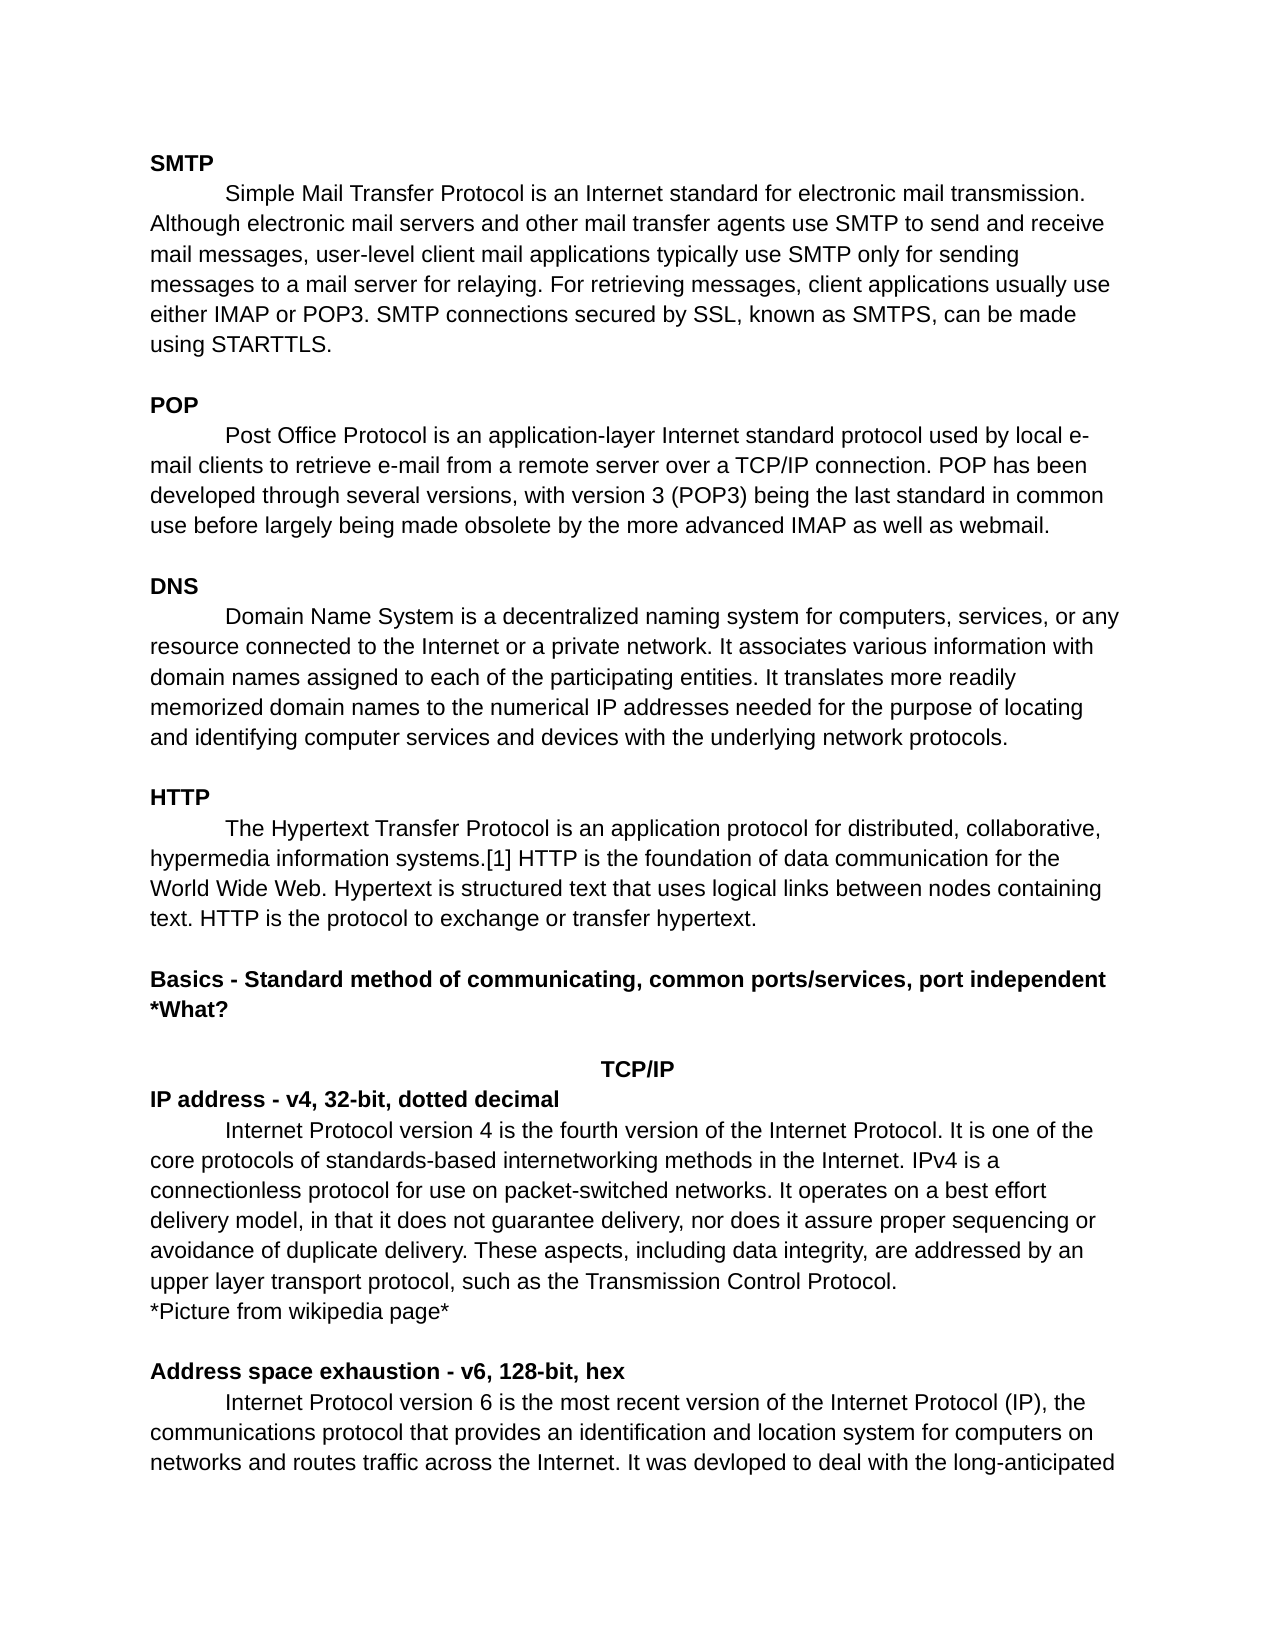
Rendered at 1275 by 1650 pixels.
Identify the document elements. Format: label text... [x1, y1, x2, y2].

text *Picture from wikipedia page* [150, 1298, 1125, 1324]
text TCP/IP [150, 1056, 1125, 1083]
text Internet Protocol version 6 is the most recent version of the Internet Protocol (IP), the communications protocol that provides an identification and location system for computers on networks and routes traffic across the Internet. It was devloped to deal with the long-anticipated [150, 1388, 1125, 1475]
text Post Office Protocol is an application-layer Internet standard protocol used by local e-mail clients to retrieve e-mail from a remote server over a TCP/IP connection. POP has been developed through several versions, with version 3 (POP3) being the last standard in common use before largely being made obsolete by the more advanced IMAP as well as webmail. [150, 422, 1125, 539]
text Domain Name System is a decentralized naming system for computers, services, or any resource connected to the Internet or a private network. It associates various information with domain names assigned to each of the participating entities. It translates more readily memorized domain names to the numerical IP addresses needed for the purpose of locating and identifying computer services and devices with the underlying network protocols. [150, 603, 1125, 750]
text Simple Mail Transfer Protocol is an Internet standard for electronic mail transmission. Although electronic mail servers and other mail transfer agents use SMTP to send and receive mail messages, user-level client mail applications typically use SMTP only for sending messages to a mail server for relaying. For retrieving messages, client applications usually use either IMAP or POP3. SMTP connections secured by SSL, known as SMTPS, can be made using STARTTLS. [150, 180, 1125, 358]
text POP [150, 392, 1125, 418]
text HTTP [150, 784, 1125, 811]
text SMTP [150, 150, 1125, 176]
text Address space exhaustion - v6, 128-bit, hex [150, 1358, 1125, 1385]
text *What? [150, 996, 1125, 1022]
text Internet Protocol version 4 is the fourth version of the Internet Protocol. It is one of the core protocols of standards-based internetworking methods in the Internet. IPv4 is a connectionless protocol for use on packet-switched networks. It operates on a best effort delivery model, in that it does not guarantee delivery, nor does it assure proper sequencing or avoidance of duplicate delivery. These aspects, including data integrity, are addressed by an upper layer transport protocol, such as the Transmission Control Protocol. [150, 1117, 1125, 1294]
text The Hypertext Transfer Protocol is an application protocol for distributed, collaborative, hypermedia information systems.[1] HTTP is the foundation of data communication for the World Wide Web. Hypertext is structured text that uses logical links between nodes containing text. HTTP is the protocol to exchange or transfer hypertext. [150, 814, 1125, 932]
text DNS [150, 573, 1125, 599]
text IP address - v4, 32-bit, dotted decimal [150, 1086, 1125, 1113]
text Basics - Standard method of communicating, common ports/services, port independent [150, 966, 1125, 992]
